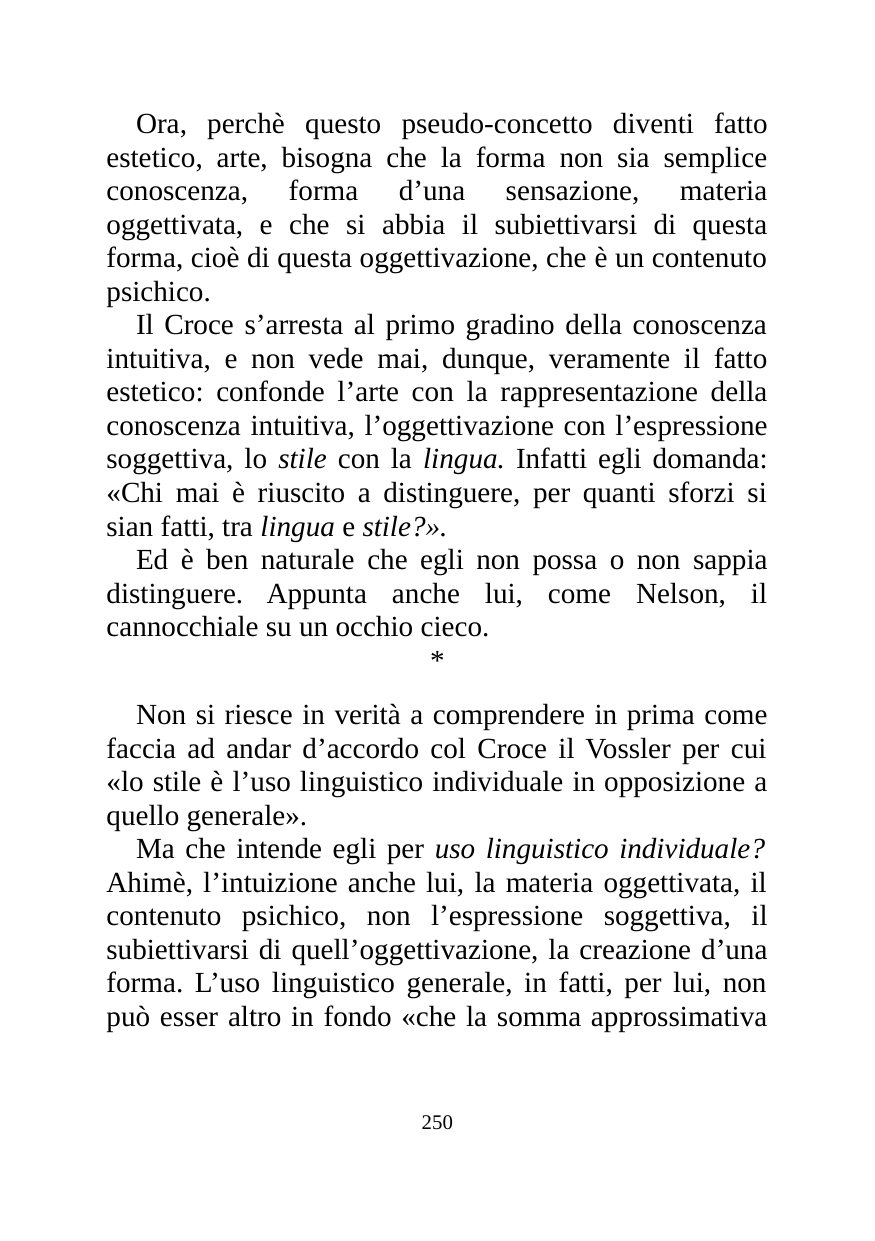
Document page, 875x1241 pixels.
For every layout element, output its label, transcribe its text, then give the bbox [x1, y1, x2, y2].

text * [106, 643, 768, 676]
text Ed è ben naturale che egli non possa o non sappia distinguere. Appunta anche lui, come Nelson, il cannocchiale su un occhio cieco. [106, 542, 768, 643]
text Ma che intende egli per uso linguistico individuale? Ahimè, l’intuizione anche lui, la materia oggettivata, il contenuto psichico, non l’espressione soggettiva, il subiettivarsi di quell’oggettivazione, la creazione d’una forma. L’uso linguistico generale, in fatti, per lui, non può esser altro in fondo «che la somma approssimativa [106, 831, 768, 1033]
text Il Croce s’arresta al primo gradino della conoscenza intuitiva, e non vede mai, dunque, veramente il fatto estetico: confonde l’arte con la rappresentazione della conoscenza intuitiva, l’oggettivazione con l’espressione soggettiva, lo stile con la lingua. Infatti egli domanda: «Chi mai è riuscito a distinguere, per quanti sforzi si sian fatti, tra lingua e stile?». [106, 307, 768, 542]
text Ora, perchè questo pseudo-concetto diventi fatto estetico, arte, bisogna che la forma non sia semplice conoscenza, forma d’una sensazione, materia oggettivata, e che si abbia il subiettivarsi di questa forma, cioè di questa oggettivazione, che è un contenuto psichico. [106, 106, 768, 307]
text Non si riesce in verità a comprendere in prima come faccia ad andar d’accordo col Croce il Vossler per cui «lo stile è l’uso linguistico individuale in opposizione a quello generale». [106, 697, 768, 831]
